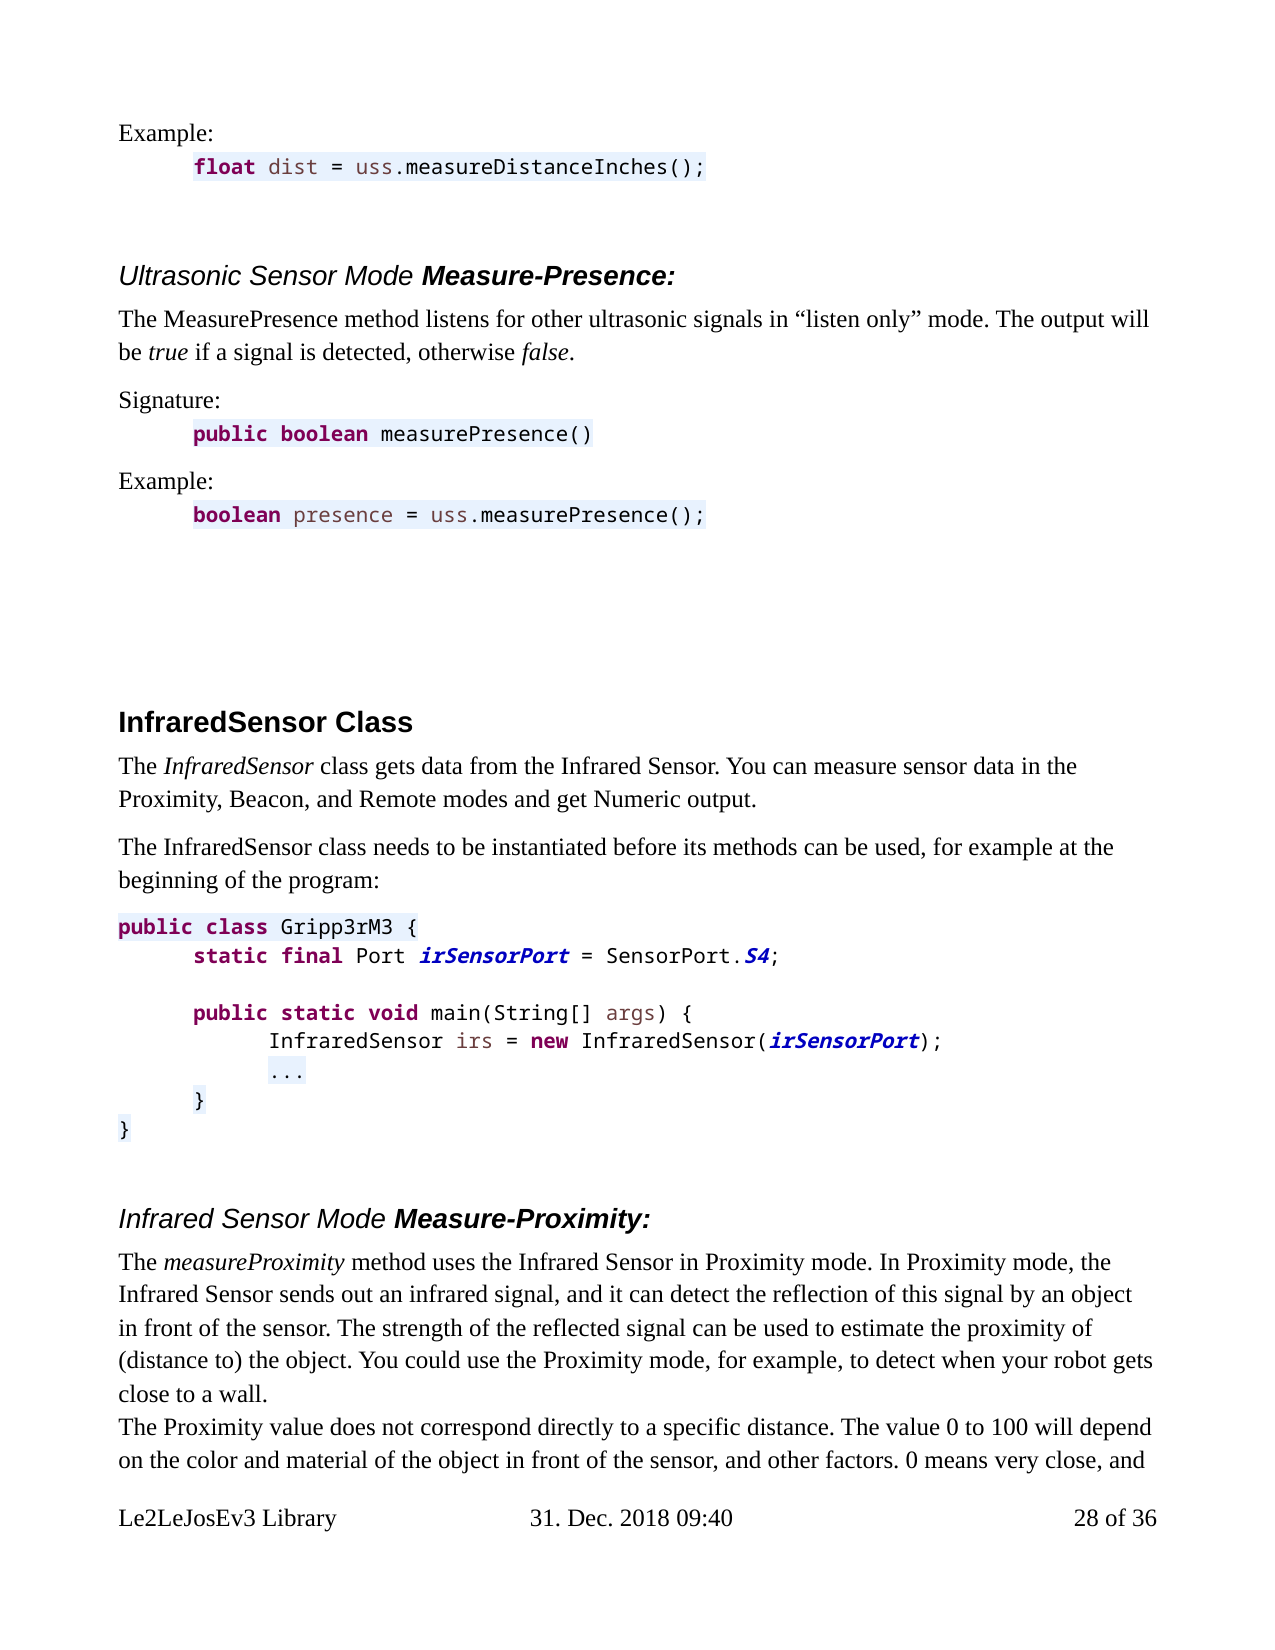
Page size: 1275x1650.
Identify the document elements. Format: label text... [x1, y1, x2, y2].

text The InfraredSensor class needs to be instantiated before its methods can be used, for example at the beginning of the program: [118, 832, 1157, 894]
text public static void main(String[] args) { [118, 998, 1157, 1026]
subtitle Infrared Sensor Mode Measure-Proximity: [118, 1202, 1157, 1234]
subtitle InfraredSensor Class [118, 705, 1157, 739]
text Signature: public boolean measurePresence() [118, 385, 1157, 447]
text The measureProximity method uses the Infrared Sensor in Proximity mode. In Proximity mode, the Infrared Sensor sends out an infrared signal, and it can detect the reflection of this signal by an object in front of the sensor. The strength of the reflected signal can be used to estimate the proximity of (distance to) the object. You could use the Proximity mode, for example, to detect when your robot gets close to a wall. The Proximity value does not correspond directly to a specific distance. The value 0 to 100 will depend on the color and material of the object in front of the sensor, and other factors. 0 means very close, and [118, 1247, 1157, 1473]
text public class Gripp3rM3 { [118, 912, 1157, 941]
text The InfraredSensor class gets data from the Infrared Sensor. You can measure sensor data in the Proximity, Beacon, and Remote modes and get Numeric output. [118, 751, 1157, 813]
text } [118, 1084, 1157, 1114]
text The MeasurePresence method listens for other ultrasonic signals in “listen only” mode. The output will be true if a signal is detected, otherwise false. [118, 304, 1157, 366]
text } [118, 1114, 1157, 1142]
text static final Port irSensorPort = SensorPort.S4; [118, 941, 1157, 969]
text ... [118, 1055, 1157, 1084]
text Example: boolean presence = uss.measurePresence(); [118, 466, 1157, 529]
text Example: float dist = uss.measureDistanceInches(); [118, 118, 1157, 181]
subtitle Ultrasonic Sensor Mode Measure-Presence: [118, 260, 1157, 292]
text InfraredSensor irs = new InfraredSensor(irSensorPort); [118, 1026, 1157, 1055]
